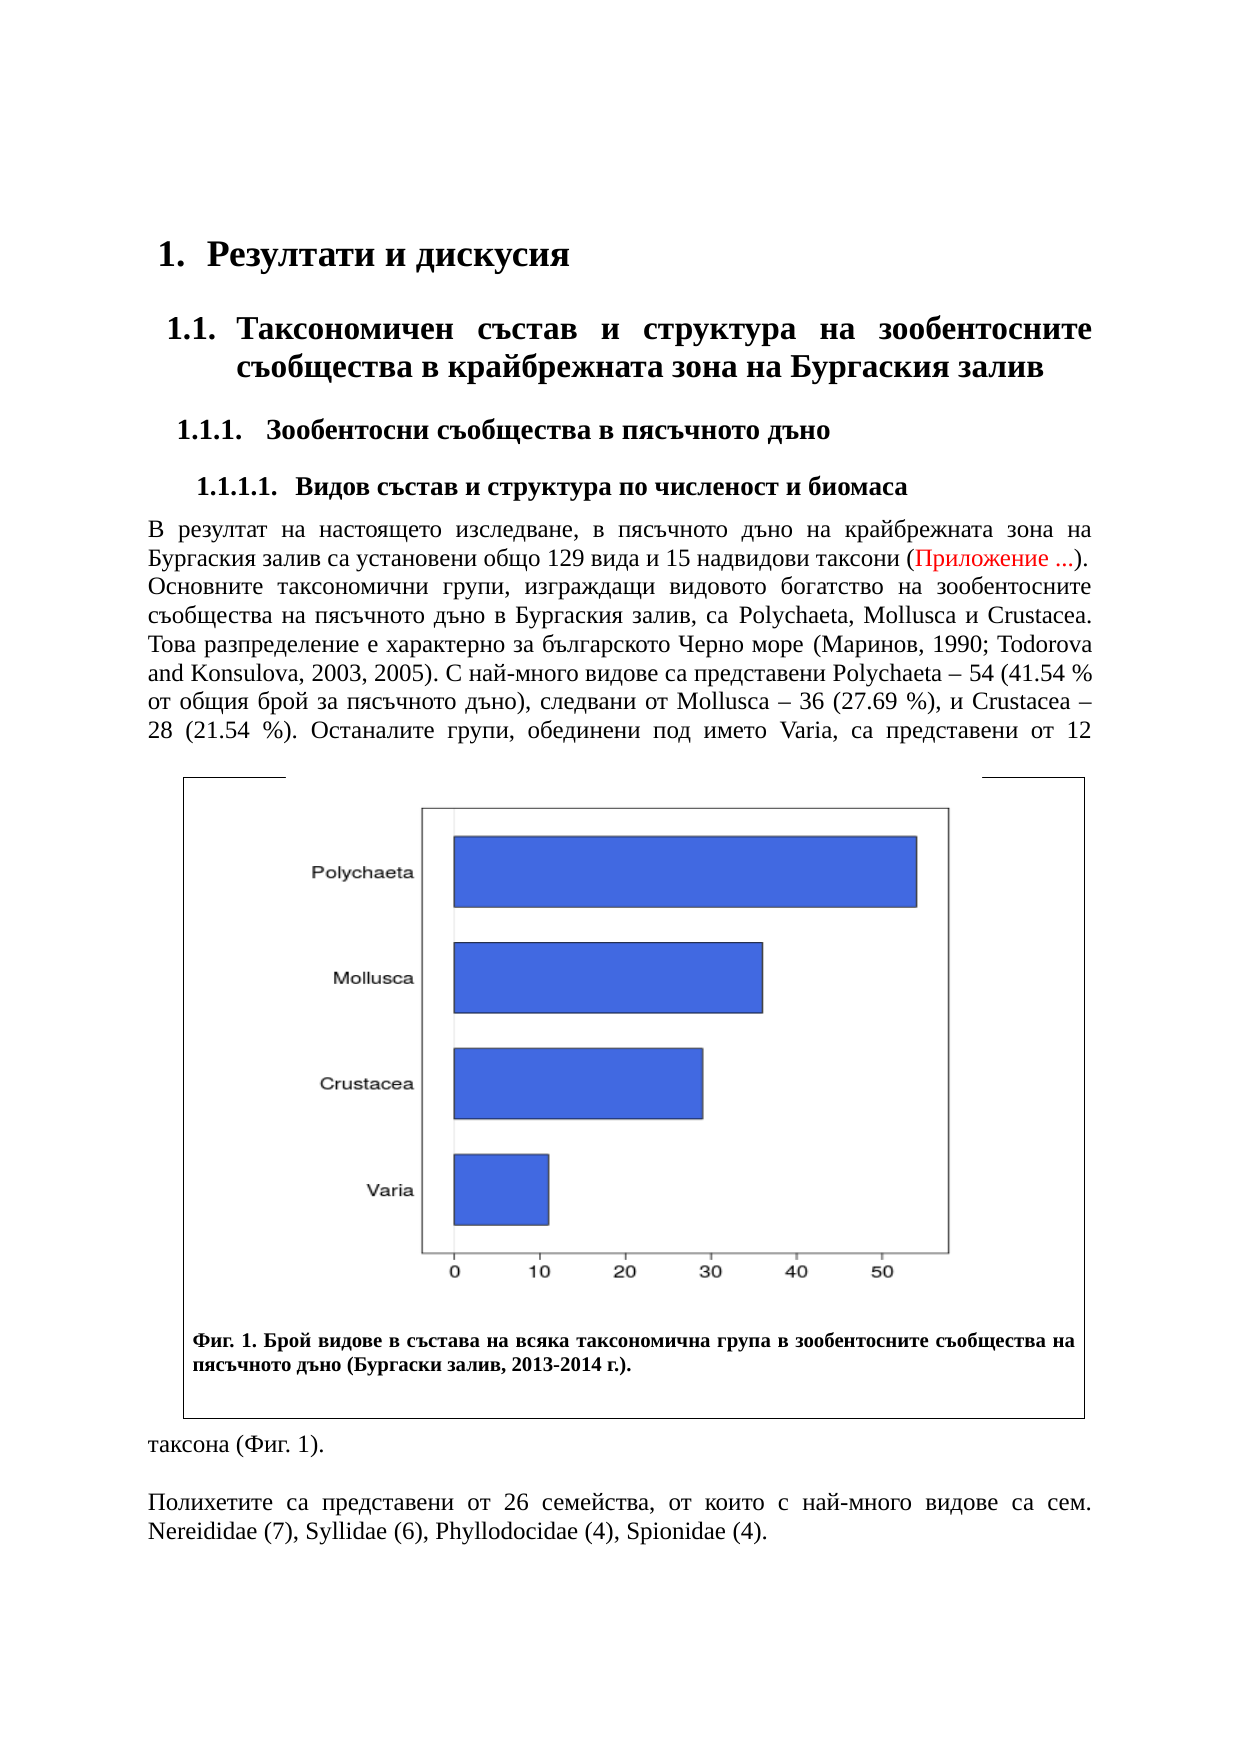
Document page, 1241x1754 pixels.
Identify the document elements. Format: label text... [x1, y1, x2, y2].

subtitle Таксономичен състав и структура на зообентосните съобщества в крайбрежната зона на Бургаския залив [224, 308, 1093, 385]
text Полихетите са представени от 26 семейства, от които с най-много видове са сем. Nereididae (7), Syllidae (6), Phyllodocidae (4), Spionidae (4). [148, 1487, 1093, 1544]
subtitle Резултати и дискусия [185, 232, 1093, 275]
subtitle Видов състав и структура по численост и биомаса [266, 470, 1093, 501]
text Фиг. 1. Брой видове в състава на всяка таксономична група в зообентосните съобщества на пясъчното дъно (Бургаски залив, 2013-2014 г.). [192, 1304, 1076, 1376]
text В резултат на настоящето изследване, в пясъчното дъно на крайбрежната зона на Бургаския залив са установени общо 129 вида и 15 надвидови таксони (Приложение ...). [148, 514, 1093, 571]
subtitle Зообентосни съобщества в пясъчното дъно [242, 412, 1093, 445]
text Основните таксономични групи, изграждащи видовото богатство на зообентосните съобщества на пясъчното дъно в Бургаския залив, са Polychaeta, Mollusca и Crustacea. Това разпределение е характерно за българското Черно море (Маринов, 1990; Todorova and Konsulova, 2003, 2005). С най-много видове са представени Polychaeta – 54 (41.54 % от общия брой за пясъчното дъно), следвани от Mollusca – 36 (27.69 %), и Crustacea – 28 (21.54 %). Останалите групи, обединени под името Varia, са представени от 12 таксона (Фиг. 1). [148, 571, 1093, 1458]
picture [285, 776, 983, 1304]
